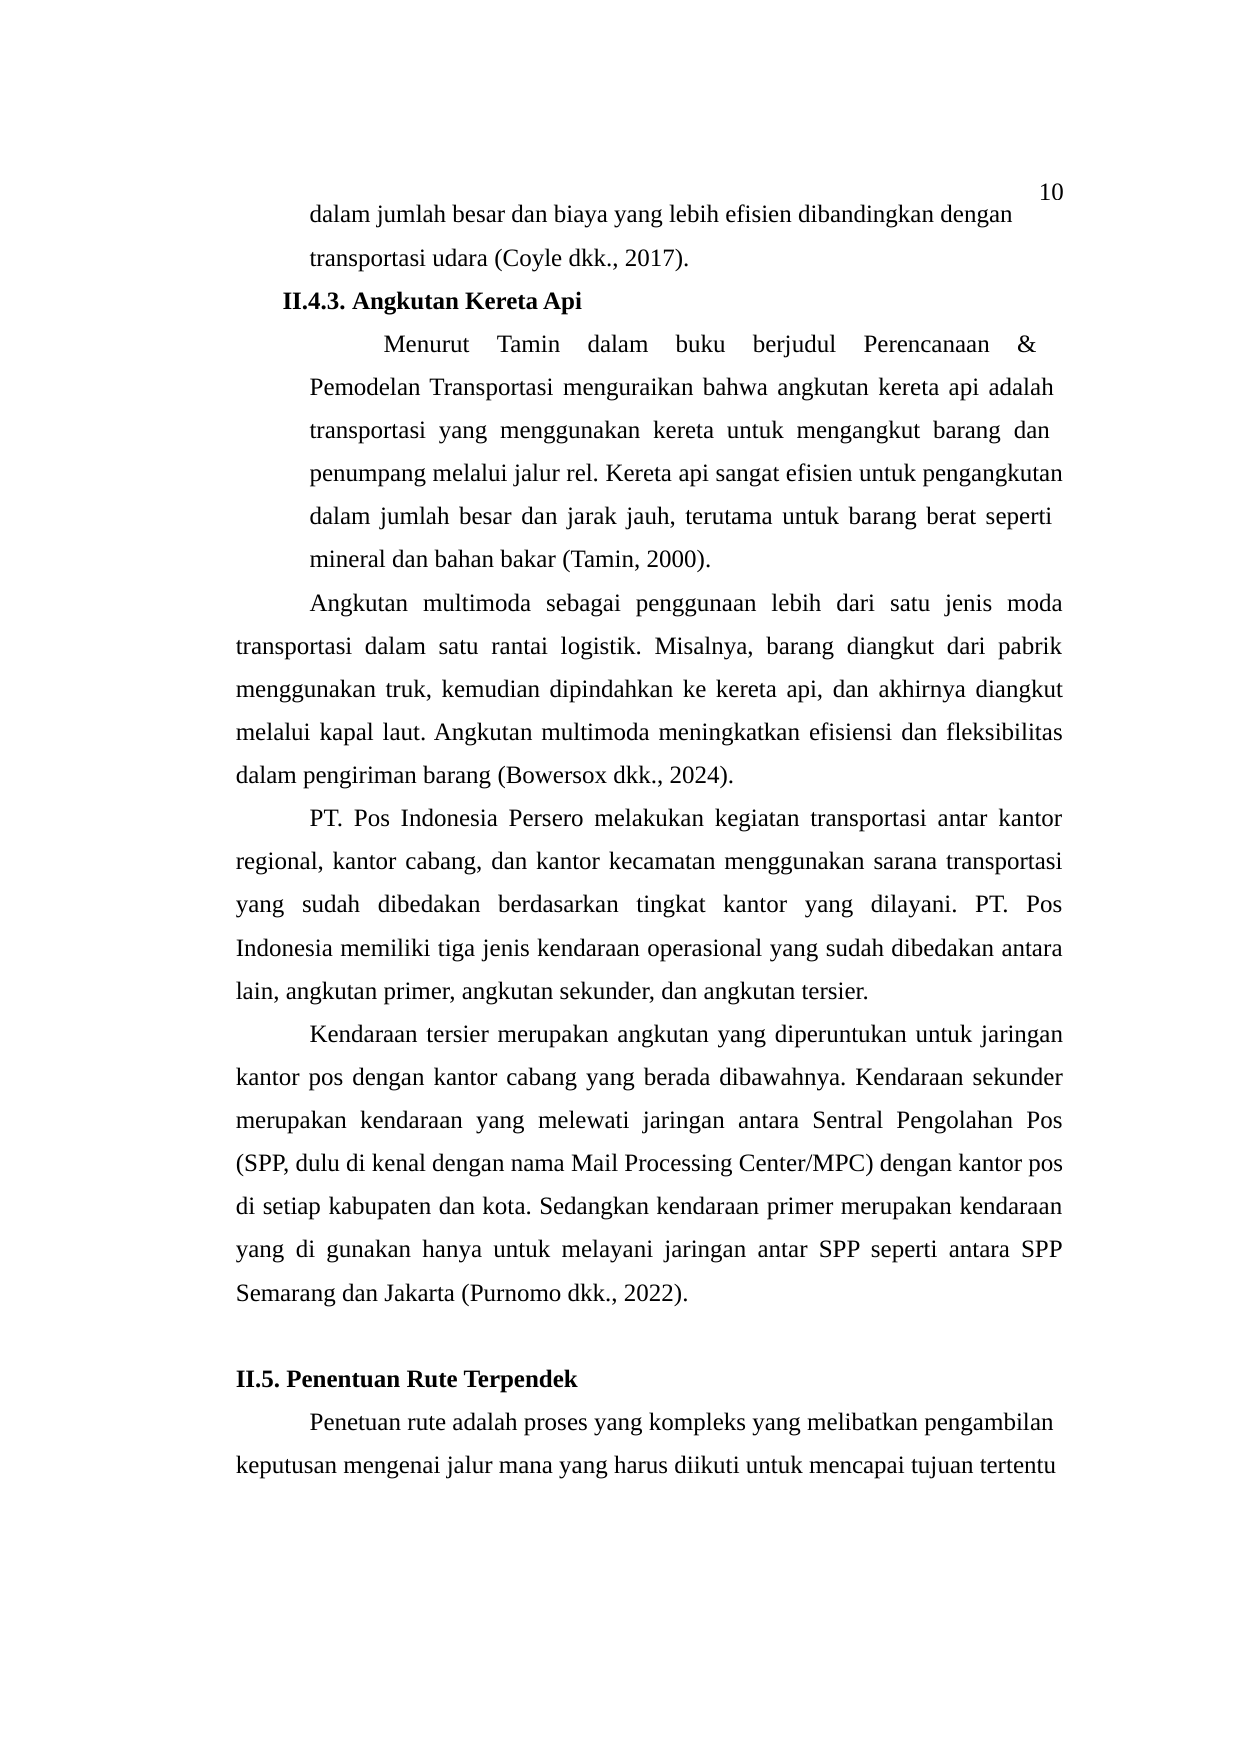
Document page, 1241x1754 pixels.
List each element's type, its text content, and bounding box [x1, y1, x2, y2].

text Kendaraan tersier merupakan angkutan yang diperuntukan untuk jaringan kantor pos dengan kantor cabang yang berada dibawahnya. Kendaraan sekunder merupakan kendaraan yang melewati jaringan antara Sentral Pengolahan Pos (SPP, dulu di kenal dengan nama Mail Processing Center/MPC) dengan kantor pos di setiap kabupaten dan kota. Sedangkan kendaraan primer merupakan kendaraan yang di gunakan hanya untuk melayani jaringan antar SPP seperti antara SPP Semarang dan Jakarta (Purnomo dkk., 2022). [236, 1019, 1063, 1306]
text dalam jumlah besar dan biaya yang lebih efisien dibandingkan dengan transportasi udara (Coyle dkk., 2017). [236, 199, 1063, 271]
text PT. Pos Indonesia Persero melakukan kegiatan transportasi antar kantor regional, kantor cabang, dan kantor kecamatan menggunakan sarana transportasi yang sudah dibedakan berdasarkan tingkat kantor yang dilayani. PT. Pos Indonesia memiliki tiga jenis kendaraan operasional yang sudah dibedakan antara lain, angkutan primer, angkutan sekunder, dan angkutan tersier. [236, 803, 1063, 1004]
subtitle Penentuan Rute Terpendek [236, 1364, 1063, 1393]
text Angkutan multimoda sebagai penggunaan lebih dari satu jenis moda transportasi dalam satu rantai logistik. Misalnya, barang diangkut dari pabrik menggunakan truk, kemudian dipindahkan ke kereta api, dan akhirnya diangkut melalui kapal laut. Angkutan multimoda meningkatkan efisiensi dan fleksibilitas dalam pengiriman barang (Bowersox dkk., 2024). [236, 588, 1063, 789]
text Penetuan rute adalah proses yang kompleks yang melibatkan pengambilan keputusan mengenai jalur mana yang harus diikuti untuk mencapai tujuan tertentu [236, 1407, 1063, 1479]
subtitle Angkutan Kereta Api [282, 286, 1063, 314]
text Menurut Tamin dalam buku berjudul Perencanaan & Pemodelan Transportasi menguraikan bahwa angkutan kereta api adalah transportasi yang menggunakan kereta untuk mengangkut barang dan penumpang melalui jalur rel. Kereta api sangat efisien untuk pengangkutan dalam jumlah besar dan jarak jauh, terutama untuk barang berat seperti mineral dan bahan bakar (Tamin, 2000). [236, 329, 1063, 573]
